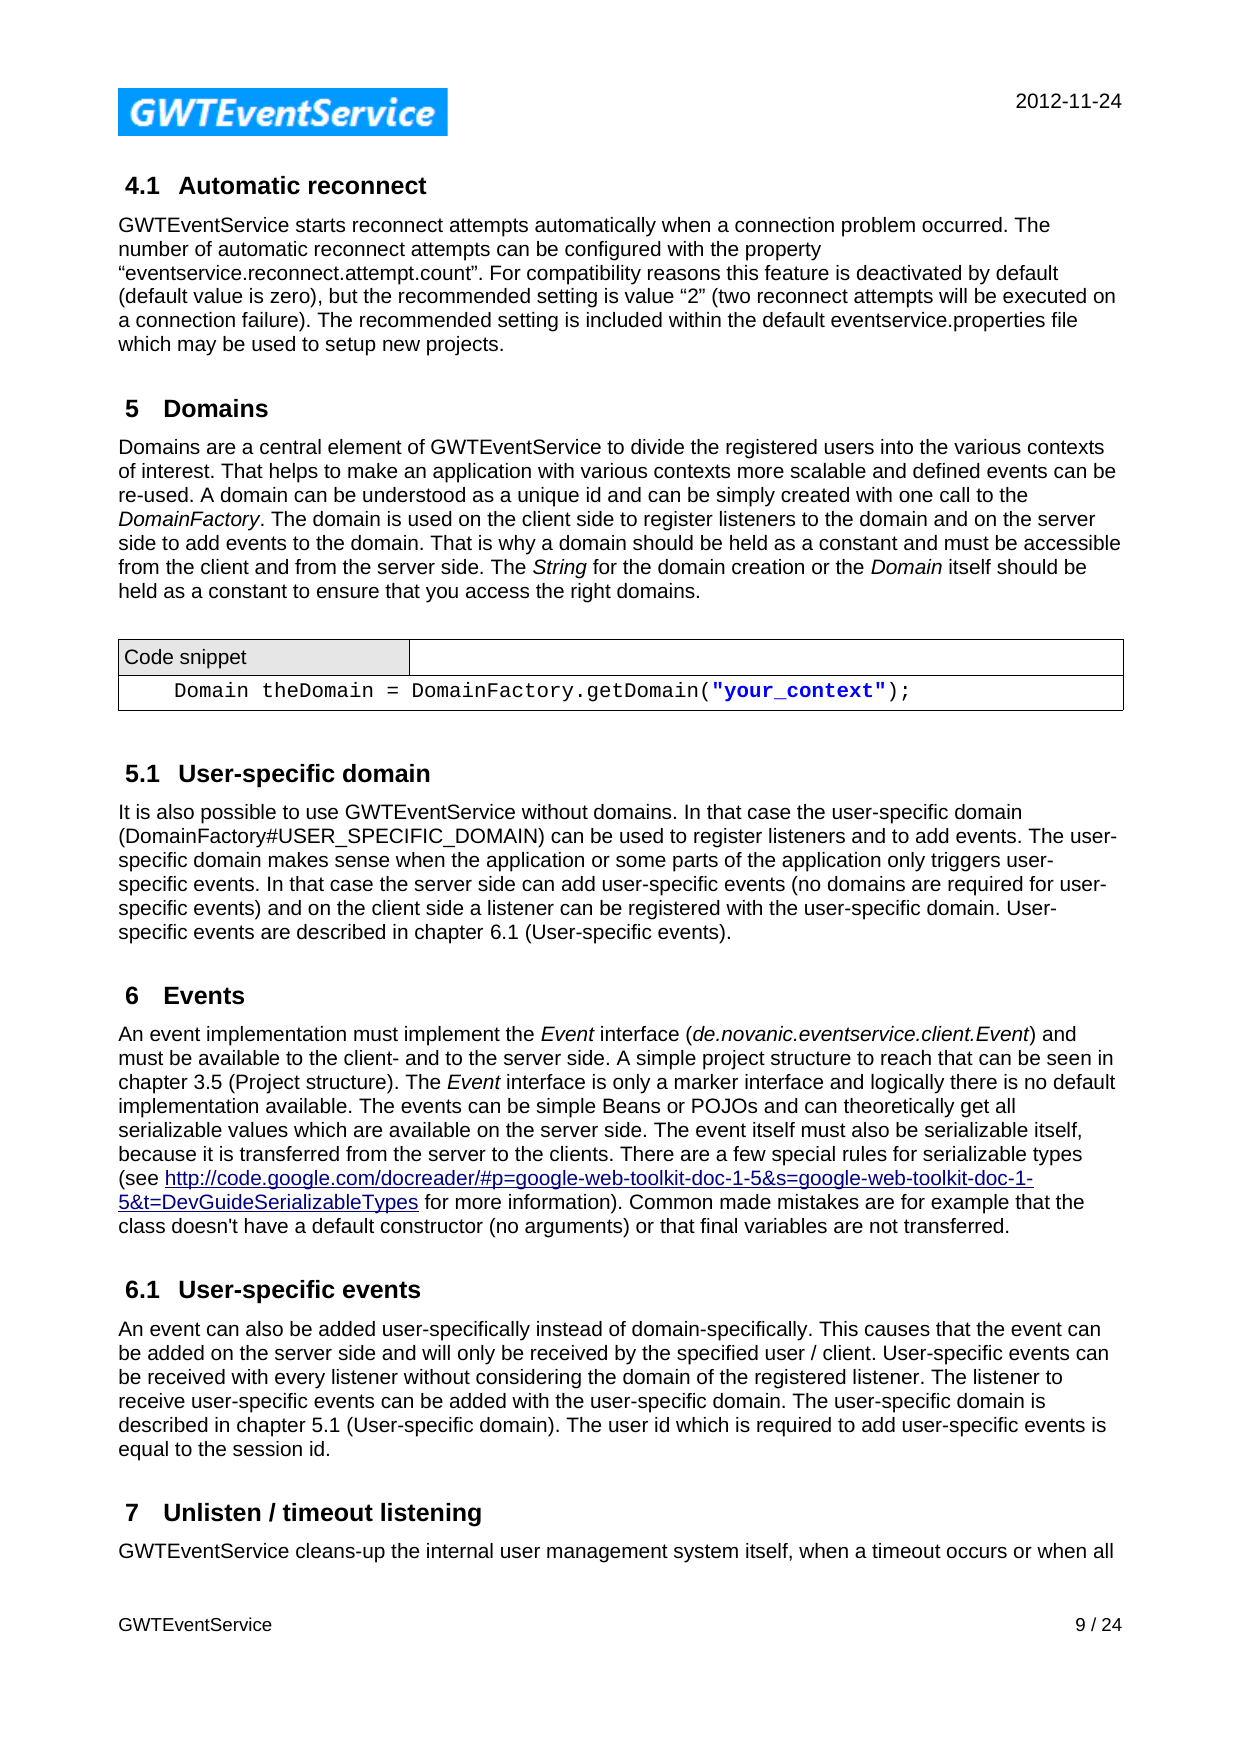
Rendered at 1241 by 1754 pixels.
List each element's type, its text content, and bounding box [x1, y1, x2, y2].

subtitle Events [118, 981, 1122, 1010]
subtitle Unlisten / timeout listening [118, 1498, 1122, 1527]
subtitle User-specific events [118, 1275, 1122, 1304]
table_header Code snippet [119, 640, 409, 675]
text An event can also be added user-specifically instead of domain-specifically. This causes that the event can be added on the server side and will only be received by the specified user / client. User-specific events can be received with every listener without considering the domain of the registered listener. The listener to receive user-specific events can be added with the user-specific domain. The user-specific domain is described in chapter 5.1 (User-specific domain). The user id which is required to add user-specific events is equal to the session id. [118, 1317, 1122, 1460]
subtitle User-specific domain [118, 758, 1122, 787]
text GWTEventService cleans-up the internal user management system itself, when a timeout occurs or when all [118, 1539, 1122, 1563]
table_cell Domain theDomain = DomainFactory.getDomain("your_context"); [119, 676, 1123, 710]
text It is also possible to use GWTEventService without domains. In that case the user-specific domain (DomainFactory#USER_SPECIFIC_DOMAIN) can be used to register listeners and to add events. The user-specific domain makes sense when the application or some parts of the application only triggers user-specific events. In that case the server side can add user-specific events (no domains are required for user-specific events) and on the client side a listener can be registered with the user-specific domain. User-specific events are described in chapter 6.1 (User-specific events). [118, 800, 1122, 943]
text Domains are a central element of GWTEventService to divide the registered users into the various contexts of interest. That helps to make an application with various contexts more scalable and defined events can be re-used. A domain can be understood as a unique id and can be simply created with one call to the DomainFactory. The domain is used on the client side to register listeners to the domain and on the server side to add events to the domain. That is why a domain should be held as a constant and must be accessible from the client and from the server side. The String for the domain creation or the Domain itself should be held as a constant to ensure that you access the right domains. [118, 435, 1122, 603]
table_header [410, 640, 1123, 675]
picture [118, 88, 448, 136]
subtitle Domains [118, 394, 1122, 422]
subtitle Automatic reconnect [118, 171, 1122, 200]
text GWTEventService starts reconnect attempts automatically when a connection problem occurred. The number of automatic reconnect attempts can be configured with the property “eventservice.reconnect.attempt.count”. For compatibility reasons this feature is deactivated by default (default value is zero), but the recommended setting is value “2” (two reconnect attempts will be executed on a connection failure). The recommended setting is included within the default eventservice.properties file which may be used to setup new projects. [118, 212, 1122, 356]
text An event implementation must implement the Event interface (de.novanic.eventservice.client.Event) and must be available to the client- and to the server side. A simple project structure to reach that can be seen in chapter 3.5 (Project structure). The Event interface is only a marker interface and logically there is no default implementation available. The events can be simple Beans or POJOs and can theoretically get all serializable values which are available on the server side. The event itself must also be serializable itself, because it is transferred from the server to the clients. There are a few special rules for serializable types (see http://code.google.com/docreader/#p=google-web-toolkit-doc-1-5&s=google-web-toolkit-doc-1-5&t=DevGuideSerializableTypes for more information). Common made mistakes are for example that the class doesn't have a default constructor (no arguments) or that final variables are not transferred. [118, 1022, 1122, 1238]
